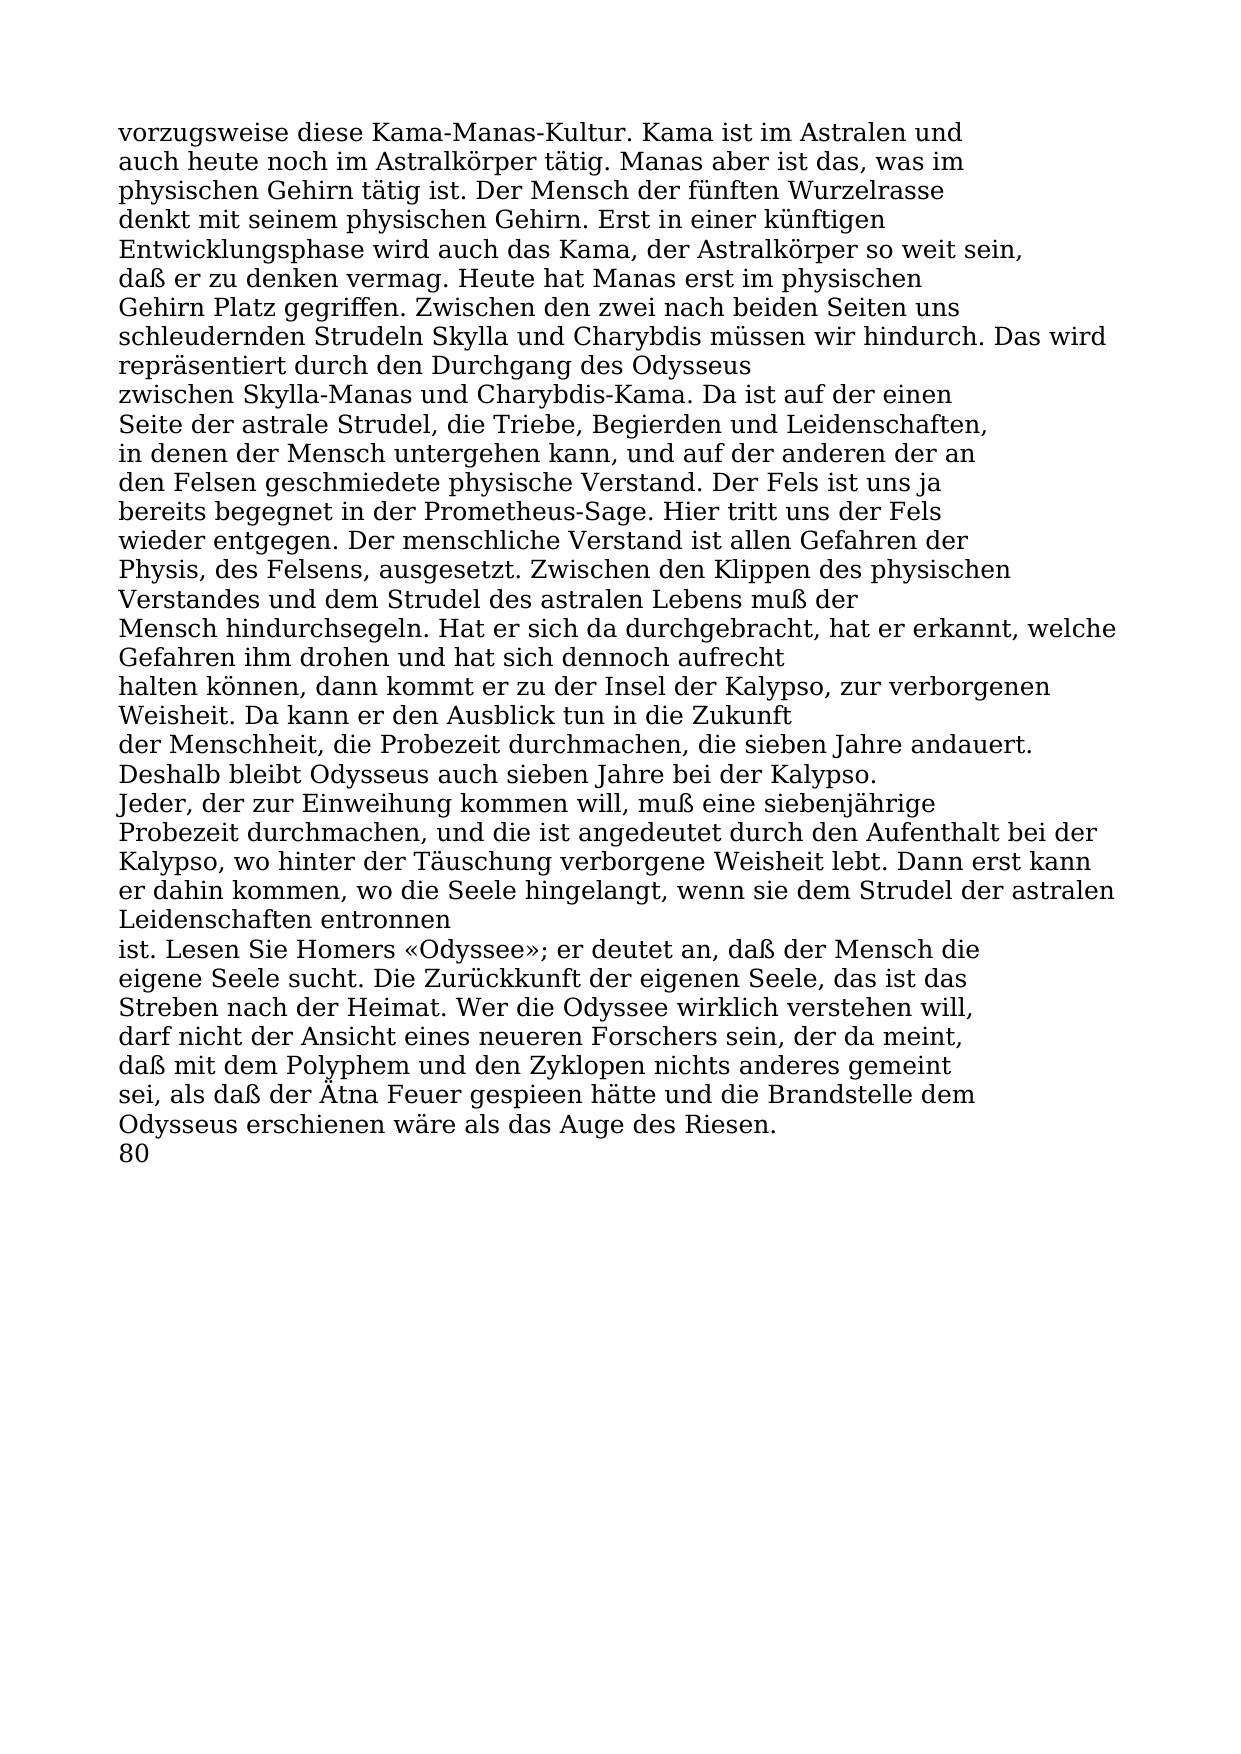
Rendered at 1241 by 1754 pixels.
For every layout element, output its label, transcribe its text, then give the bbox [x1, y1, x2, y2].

text der Menschheit, die Probezeit durchmachen, die sieben Jahre andauert. Deshalb bleibt Odysseus auch sieben Jahre bei der Kalypso. [118, 731, 1122, 789]
text Physis, des Felsens, ausgesetzt. Zwischen den Klippen des physischen Verstandes und dem Strudel des astralen Lebens muß der [118, 556, 1122, 614]
text Streben nach der Heimat. Wer die Odyssee wirklich verstehen will, [118, 993, 1122, 1022]
text halten können, dann kommt er zu der Insel der Kalypso, zur verborgenen Weisheit. Da kann er den Ausblick tun in die Zukunft [118, 672, 1122, 731]
text daß mit dem Polyphem und den Zyklopen nichts anderes gemeint [118, 1051, 1122, 1081]
text Gehirn Platz gegriffen. Zwischen den zwei nach beiden Seiten uns [118, 293, 1122, 322]
text physischen Gehirn tätig ist. Der Mensch der fünften Wurzelrasse [118, 176, 1122, 206]
text Jeder, der zur Einweihung kommen will, muß eine siebenjährige [118, 789, 1122, 818]
text 80 [118, 1139, 1122, 1168]
text in denen der Mensch untergehen kann, und auf der anderen der an [118, 439, 1122, 468]
text vorzugsweise diese Kama-Manas-Kultur. Kama ist im Astralen und [118, 118, 1122, 147]
text Seite der astrale Strudel, die Triebe, Begierden und Leidenschaften, [118, 410, 1122, 439]
text denkt mit seinem physischen Gehirn. Erst in einer künftigen Entwicklungsphase wird auch das Kama, der Astralkörper so weit sein, [118, 206, 1122, 264]
text daß er zu denken vermag. Heute hat Manas erst im physischen [118, 264, 1122, 293]
text Mensch hindurchsegeln. Hat er sich da durchgebracht, hat er erkannt, welche Gefahren ihm drohen und hat sich dennoch aufrecht [118, 614, 1122, 672]
text darf nicht der Ansicht eines neueren Forschers sein, der da meint, [118, 1022, 1122, 1051]
text schleudernden Strudeln Skylla und Charybdis müssen wir hindurch. Das wird repräsentiert durch den Durchgang des Odysseus [118, 322, 1122, 381]
text zwischen Skylla-Manas und Charybdis-Kama. Da ist auf der einen [118, 381, 1122, 410]
text wieder entgegen. Der menschliche Verstand ist allen Gefahren der [118, 526, 1122, 556]
text ist. Lesen Sie Homers «Odyssee»; er deutet an, daß der Mensch die [118, 935, 1122, 964]
text Odysseus erschienen wäre als das Auge des Riesen. [118, 1110, 1122, 1139]
text Probezeit durchmachen, und die ist angedeutet durch den Aufenthalt bei der Kalypso, wo hinter der Täuschung verborgene Weisheit lebt. Dann erst kann er dahin kommen, wo die Seele hingelangt, wenn sie dem Strudel der astralen Leidenschaften entronnen [118, 818, 1122, 935]
text bereits begegnet in der Prometheus-Sage. Hier tritt uns der Fels [118, 497, 1122, 526]
text den Felsen geschmiedete physische Verstand. Der Fels ist uns ja [118, 468, 1122, 497]
text sei, als daß der Ätna Feuer gespieen hätte und die Brandstelle dem [118, 1081, 1122, 1110]
text eigene Seele sucht. Die Zurückkunft der eigenen Seele, das ist das [118, 964, 1122, 993]
text auch heute noch im Astralkörper tätig. Manas aber ist das, was im [118, 147, 1122, 176]
